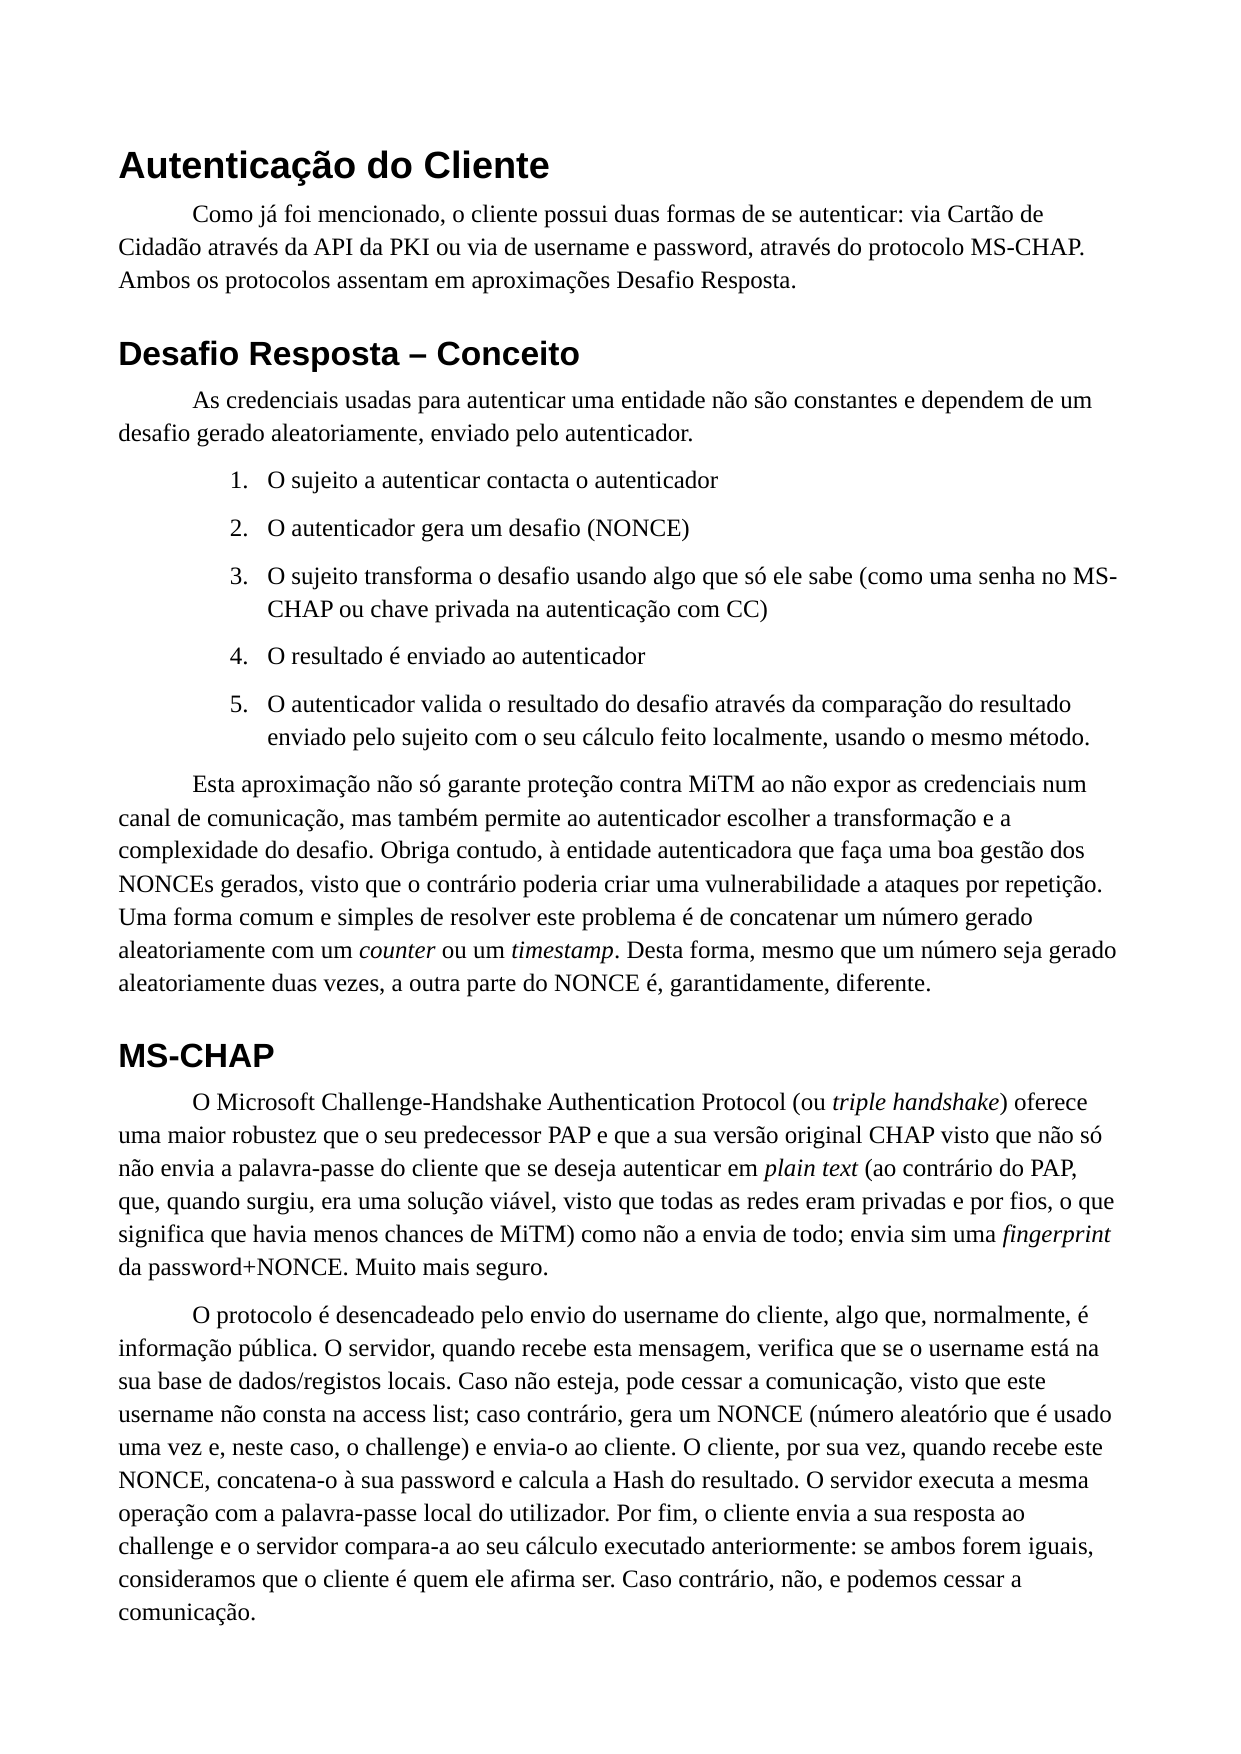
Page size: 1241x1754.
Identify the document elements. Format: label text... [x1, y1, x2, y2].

list O autenticador valida o resultado do desafio através da comparação do resultado enviado pelo sujeito com o seu cálculo feito localmente, usando o mesmo método. [229, 689, 1122, 751]
text O protocolo é desencadeado pelo envio do username do cliente, algo que, normalmente, é informação pública. O servidor, quando recebe esta mensagem, verifica que se o username está na sua base de dados/registos locais. Caso não esteja, pode cessar a comunicação, visto que este username não consta na access list; caso contrário, gera um NONCE (número aleatório que é usado uma vez e, neste caso, o challenge) e envia-o ao cliente. O cliente, por sua vez, quando recebe este NONCE, concatena-o à sua password e calcula a Hash do resultado. O servidor executa a mesma operação com a palavra-passe local do utilizador. Por fim, o cliente envia a sua resposta ao challenge e o servidor compara-a ao seu cálculo executado anteriormente: se ambos forem iguais, consideramos que o cliente é quem ele afirma ser. Caso contrário, não, e podemos cessar a comunicação. [118, 1300, 1122, 1626]
subtitle Autenticação do Cliente [118, 143, 1122, 187]
text As credenciais usadas para autenticar uma entidade não são constantes e dependem de um desafio gerado aleatoriamente, enviado pelo autenticador. [118, 385, 1122, 447]
list O autenticador gera um desafio (NONCE) [229, 513, 1122, 542]
subtitle MS-CHAP [118, 1036, 1122, 1075]
list O sujeito transforma o desafio usando algo que só ele sabe (como uma senha no MS-CHAP ou chave privada na autenticação com CC) [229, 561, 1122, 622]
list O sujeito a autenticar contacta o autenticador [229, 466, 1122, 494]
text Esta aproximação não só garante proteção contra MiTM ao não expor as credenciais num canal de comunicação, mas também permite ao autenticador escolher a transformação e a complexidade do desafio. Obriga contudo, à entidade autenticadora que faça uma boa gestão dos NONCEs gerados, visto que o contrário poderia criar uma vulnerabilidade a ataques por repetição. Uma forma comum e simples de resolver este problema é de concatenar um número gerado aleatoriamente com um counter ou um timestamp. Desta forma, mesmo que um número seja gerado aleatoriamente duas vezes, a outra parte do NONCE é, garantidamente, diferente. [118, 769, 1122, 996]
subtitle Desafio Resposta – Conceito [118, 334, 1122, 372]
text O Microsoft Challenge-Handshake Authentication Protocol (ou triple handshake) oferece uma maior robustez que o seu predecessor PAP e que a sua versão original CHAP visto que não só não envia a palavra-passe do cliente que se deseja autenticar em plain text (ao contrário do PAP, que, quando surgiu, era uma solução viável, visto que todas as redes eram privadas e por fios, o que significa que havia menos chances de MiTM) como não a envia de todo; envia sim uma fingerprint da password+NONCE. Muito mais seguro. [118, 1087, 1122, 1281]
text Como já foi mencionado, o cliente possui duas formas de se autenticar: via Cartão de Cidadão através da API da PKI ou via de username e password, através do protocolo MS-CHAP. Ambos os protocolos assentam em aproximações Desafio Resposta. [118, 199, 1122, 294]
list O resultado é enviado ao autenticador [229, 641, 1122, 670]
